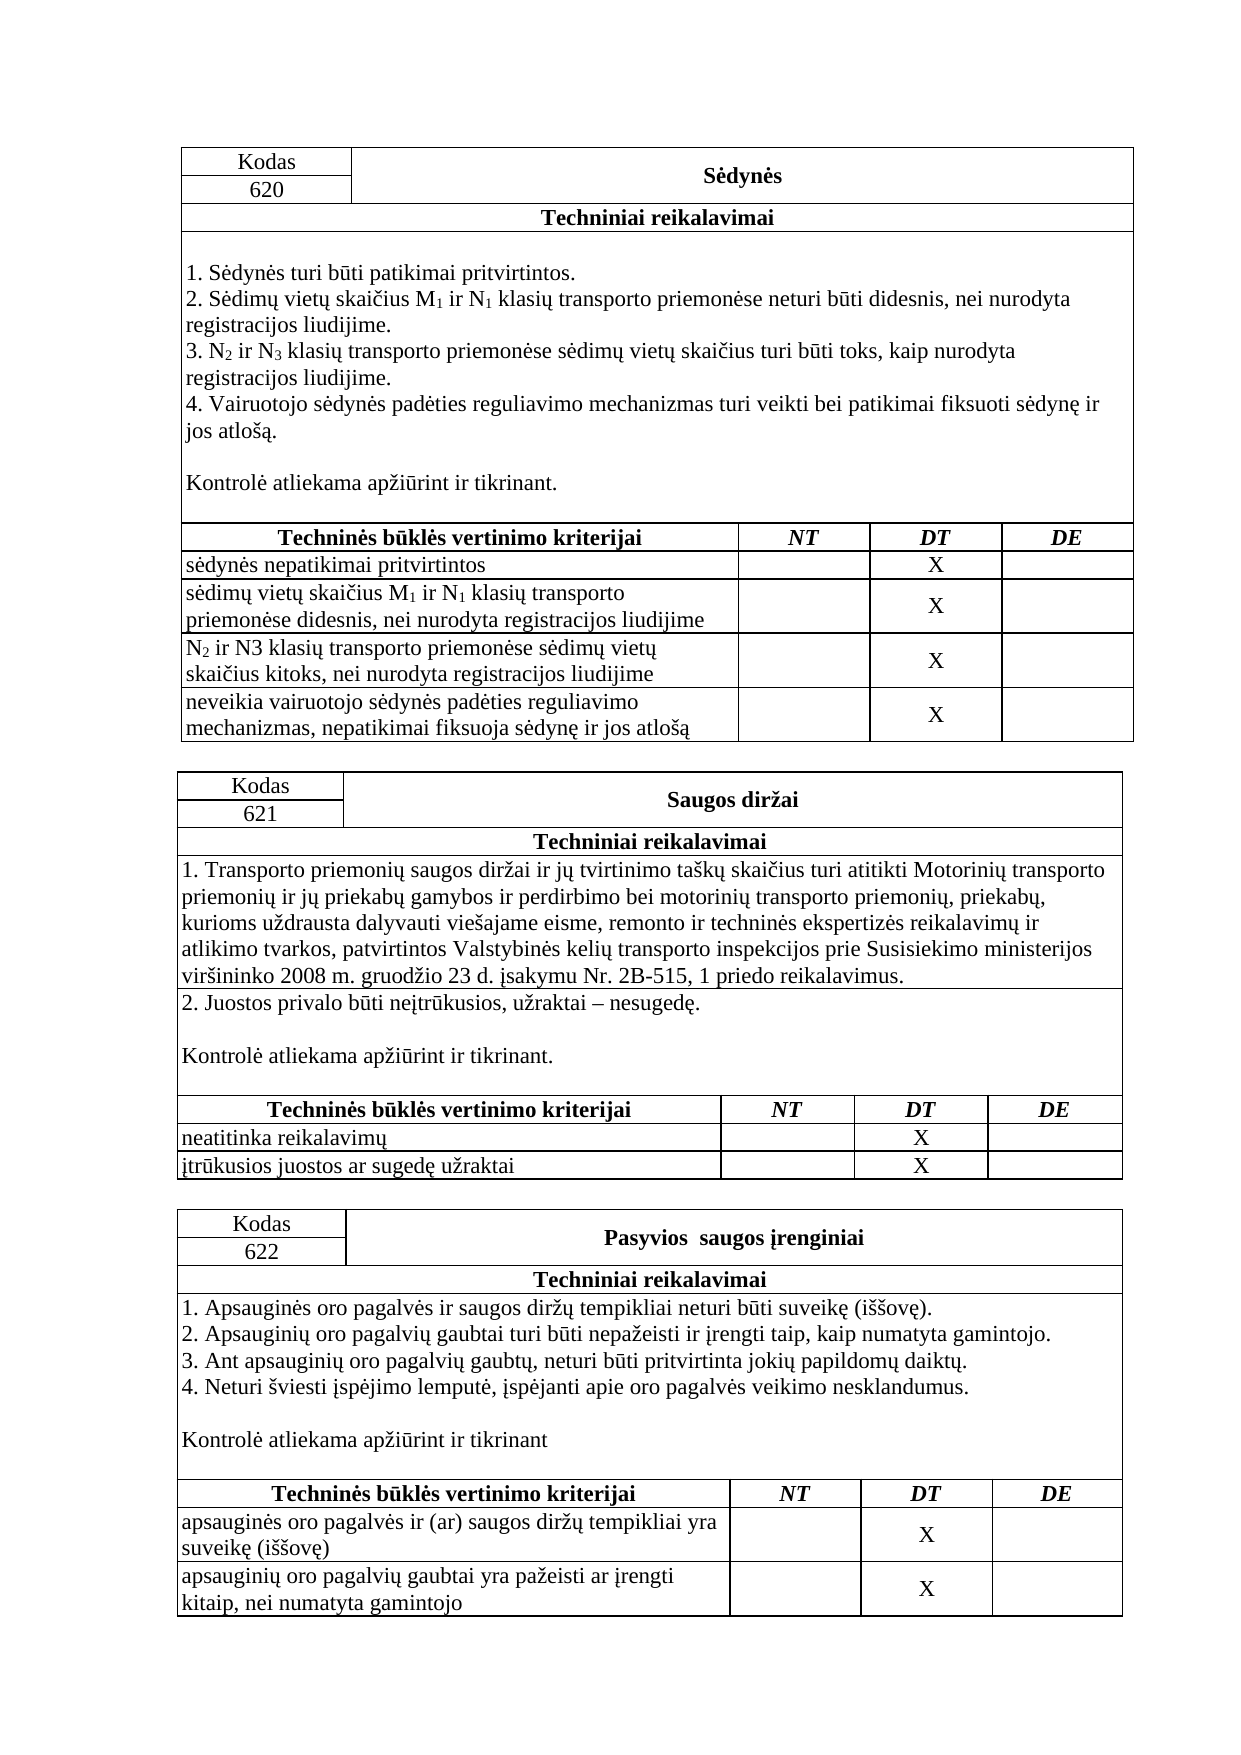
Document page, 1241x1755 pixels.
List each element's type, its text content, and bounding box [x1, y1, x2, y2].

table_cell X [871, 634, 1001, 686]
table_cell Techniniai reikalavimai [178, 1266, 1122, 1292]
table_cell DT [862, 1480, 992, 1506]
table_cell X [871, 580, 1001, 632]
table_cell [1003, 580, 1133, 632]
table_cell apsauginės oro pagalvės ir (ar) saugos diržų tempikliai yra suveikę (iššovę) [178, 1508, 729, 1561]
table_header Kodas [182, 148, 351, 175]
table_cell 1. Sėdynės turi būti patikimai pritvirtintos. 2. Sėdimų vietų skaičius M1 ir N1 klasių transporto priemonėse neturi būti didesnis, nei nurodyta registracijos liudijime. 3. N2 ir N3 klasių transporto priemonėse sėdimų vietų skaičius turi būti toks, kaip nurodyta registracijos liudijime. 4. Vairuotojo sėdynės padėties reguliavimo mechanizmas turi veikti bei patikimai fiksuoti sėdynę ir jos atlošą. Kontrolė atliekama apžiūrint ir tikrinant. [182, 232, 1133, 522]
table_cell [1003, 552, 1133, 578]
table_cell [1003, 634, 1133, 686]
table_cell Techninės būklės vertinimo kriterijai [178, 1480, 729, 1506]
table_cell [989, 1152, 1122, 1178]
table_cell DT [855, 1096, 987, 1122]
table_cell Techninės būklės vertinimo kriterijai [182, 524, 738, 550]
table_header Kodas [178, 773, 343, 799]
table_cell Techninės būklės vertinimo kriterijai [178, 1096, 720, 1122]
table_cell X [862, 1508, 992, 1561]
table_cell [731, 1562, 860, 1615]
table_cell apsauginių oro pagalvių gaubtai yra pažeisti ar įrengti kitaip, nei numatyta gamintojo [178, 1562, 729, 1615]
table_cell [722, 1124, 854, 1150]
table_cell 1. Apsauginės oro pagalvės ir saugos diržų tempikliai neturi būti suveikę (iššovę). 2. Apsauginių oro pagalvių gaubtai turi būti nepažeisti ir įrengti taip, kaip numatyta gamintojo. 3. Ant apsauginių oro pagalvių gaubtų, neturi būti pritvirtinta jokių papildomų daiktų. 4. Neturi šviesti įspėjimo lemputė, įspėjanti apie oro pagalvės veikimo nesklandumus. Kontrolė atliekama apžiūrint ir tikrinant [178, 1294, 1122, 1478]
table_cell X [855, 1152, 987, 1178]
table_cell neveikia vairuotojo sėdynės padėties reguliavimo mechanizmas, nepatikimai fiksuoja sėdynę ir jos atlošą [182, 688, 738, 741]
table_cell [731, 1508, 860, 1561]
table_cell 621 [178, 801, 343, 827]
table_cell 1. Transporto priemonių saugos diržai ir jų tvirtinimo taškų skaičius turi atitikti Motorinių transporto priemonių ir jų priekabų gamybos ir perdirbimo bei motorinių transporto priemonių, priekabų, kurioms uždrausta dalyvauti viešajame eisme, remonto ir techninės ekspertizės reikalavimų ir atlikimo tvarkos, patvirtintos Valstybinės kelių transporto inspekcijos prie Susisiekimo ministerijos viršininko 2008 m. gruodžio 23 d. įsakymu Nr. 2B-515, 1 priedo reikalavimus. [178, 856, 1122, 988]
table_cell DT [871, 524, 1001, 550]
table_header Saugos diržai [344, 773, 1122, 827]
table_cell X [871, 688, 1001, 741]
table_cell Techniniai reikalavimai [178, 828, 1122, 855]
table_cell [722, 1152, 854, 1178]
table_cell 2. Juostos privalo būti neįtrūkusios, užraktai – nesugedę. Kontrolė atliekama apžiūrint ir tikrinant. [178, 989, 1122, 1094]
table_cell NT [731, 1480, 860, 1506]
table_cell X [871, 552, 1001, 578]
table_cell Techniniai reikalavimai [182, 204, 1133, 231]
table_header Pasyvios saugos įrenginiai [347, 1210, 1122, 1264]
table_cell įtrūkusios juostos ar sugedę užraktai [178, 1152, 720, 1178]
table_cell [739, 688, 869, 741]
table_header Kodas [178, 1210, 345, 1237]
table_cell sėdimų vietų skaičius M1 ir N1 klasių transporto priemonėse didesnis, nei nurodyta registracijos liudijime [182, 580, 738, 632]
table_cell DE [1003, 524, 1133, 550]
table_cell DE [993, 1480, 1122, 1506]
table_cell sėdynės nepatikimai pritvirtintos [182, 552, 738, 578]
table_cell [1003, 688, 1133, 741]
table_cell NT [722, 1096, 854, 1122]
table_cell [993, 1562, 1122, 1615]
table_cell X [855, 1124, 987, 1150]
table_cell NT [739, 524, 869, 550]
table_cell DE [989, 1096, 1122, 1122]
table_header Sėdynės [352, 148, 1133, 203]
table_cell N2 ir N3 klasių transporto priemonėse sėdimų vietų skaičius kitoks, nei nurodyta registracijos liudijime [182, 634, 738, 686]
table_cell [993, 1508, 1122, 1561]
table_cell X [862, 1562, 992, 1615]
table_cell [739, 580, 869, 632]
table_cell 622 [178, 1238, 345, 1264]
table_cell neatitinka reikalavimų [178, 1124, 720, 1150]
table_cell [739, 552, 869, 578]
table_cell [739, 634, 869, 686]
table_cell 620 [182, 176, 351, 203]
table_cell [989, 1124, 1122, 1150]
